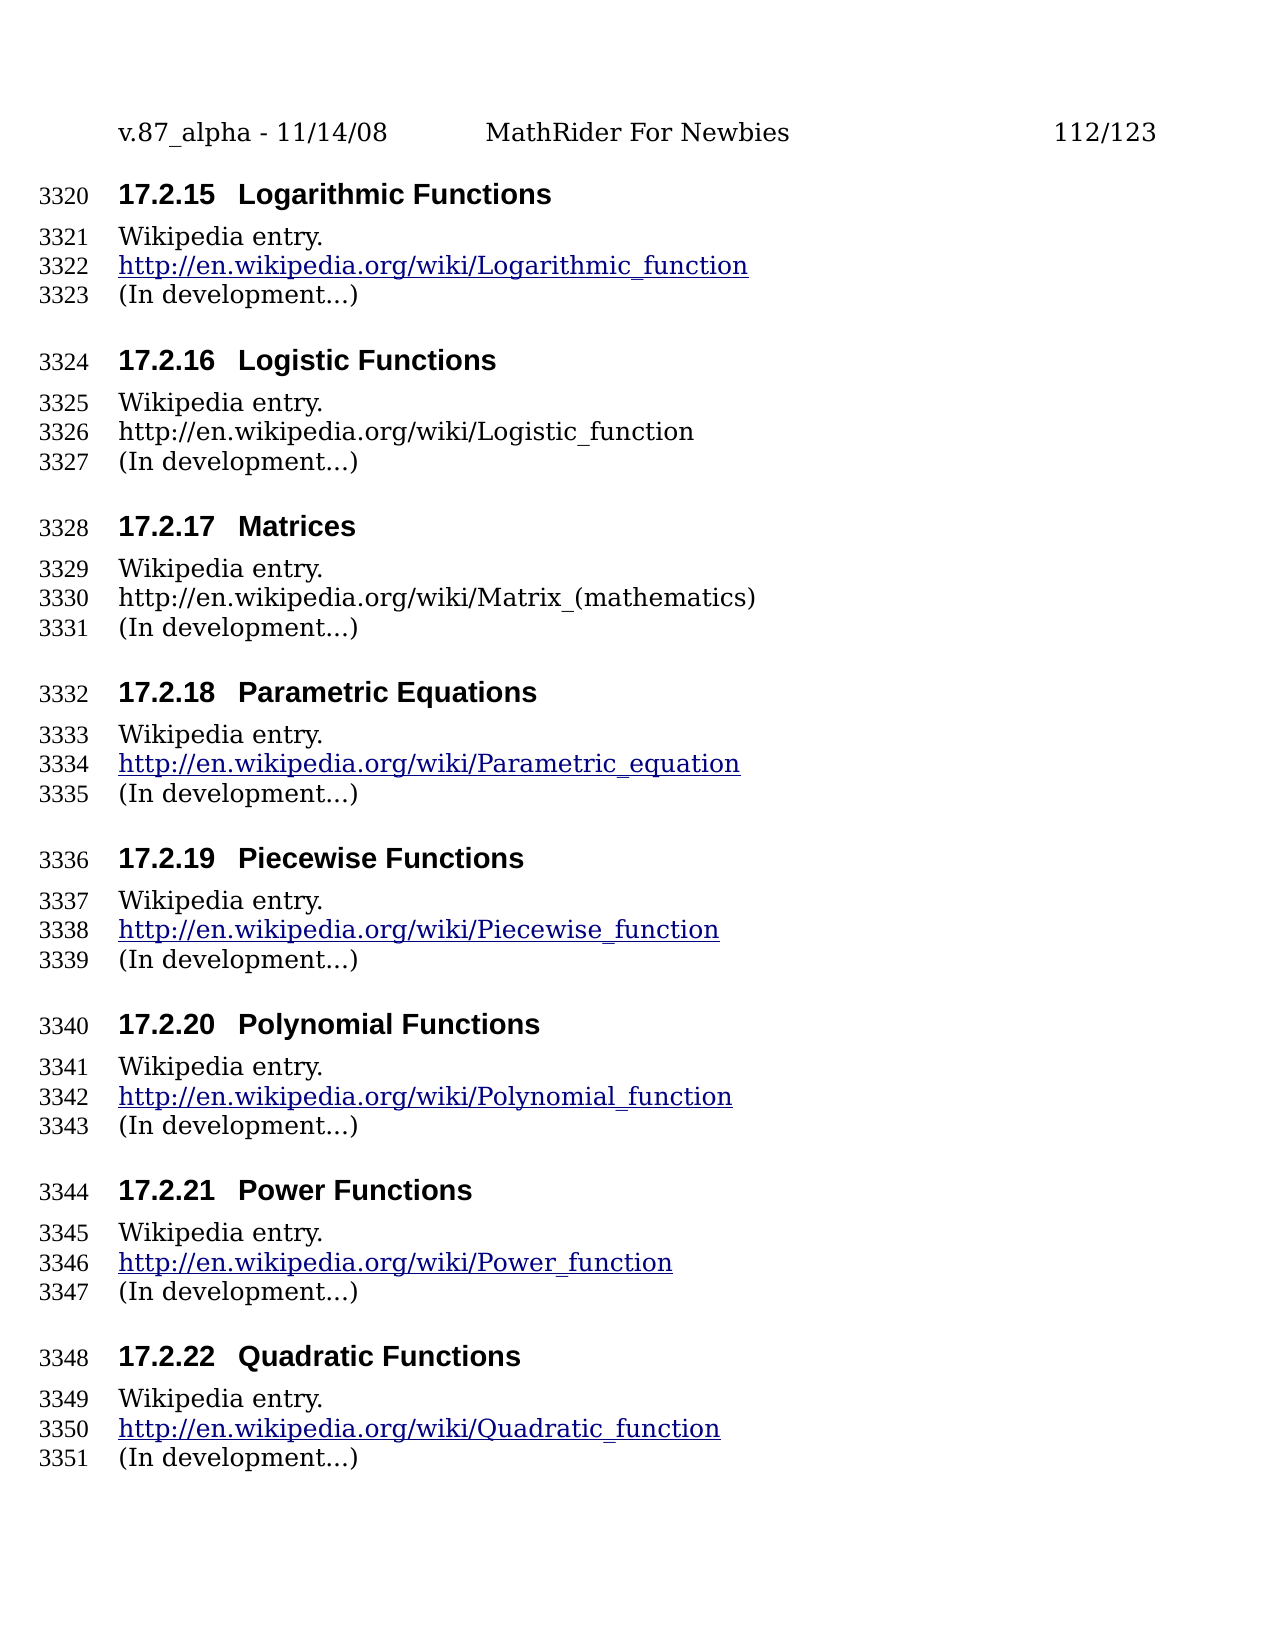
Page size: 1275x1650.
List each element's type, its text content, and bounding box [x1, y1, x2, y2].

subtitle Parametric Equations [118, 675, 1157, 708]
text Wikipedia entry. [118, 554, 1157, 583]
subtitle Piecewise Functions [118, 841, 1157, 874]
text (In development...) [118, 1443, 1157, 1472]
subtitle Matrices [118, 509, 1157, 542]
text (In development...) [118, 945, 1157, 974]
text Wikipedia entry. [118, 1218, 1157, 1248]
text http://en.wikipedia.org/wiki/Power_function [118, 1248, 1157, 1277]
text http://en.wikipedia.org/wiki/Quadratic_function [118, 1414, 1157, 1443]
text http://en.wikipedia.org/wiki/Logarithmic_function [118, 251, 1157, 281]
subtitle Logarithmic Functions [118, 177, 1157, 210]
text (In development...) [118, 613, 1157, 642]
text Wikipedia entry. [118, 886, 1157, 916]
text Wikipedia entry. [118, 1384, 1157, 1414]
text (In development...) [118, 281, 1157, 310]
subtitle Logistic Functions [118, 343, 1157, 376]
subtitle Polynomial Functions [118, 1007, 1157, 1041]
text http://en.wikipedia.org/wiki/Polynomial_function [118, 1082, 1157, 1111]
text http://en.wikipedia.org/wiki/Matrix_(mathematics) [118, 583, 1157, 613]
text (In development...) [118, 1277, 1157, 1306]
text (In development...) [118, 447, 1157, 476]
subtitle Quadratic Functions [118, 1339, 1157, 1373]
text (In development...) [118, 1111, 1157, 1140]
text http://en.wikipedia.org/wiki/Logistic_function [118, 417, 1157, 447]
text (In development...) [118, 779, 1157, 808]
subtitle Power Functions [118, 1173, 1157, 1207]
text http://en.wikipedia.org/wiki/Piecewise_function [118, 916, 1157, 945]
text Wikipedia entry. [118, 388, 1157, 417]
text Wikipedia entry. [118, 1052, 1157, 1082]
text http://en.wikipedia.org/wiki/Parametric_equation [118, 749, 1157, 779]
text Wikipedia entry. [118, 720, 1157, 749]
text Wikipedia entry. [118, 222, 1157, 251]
